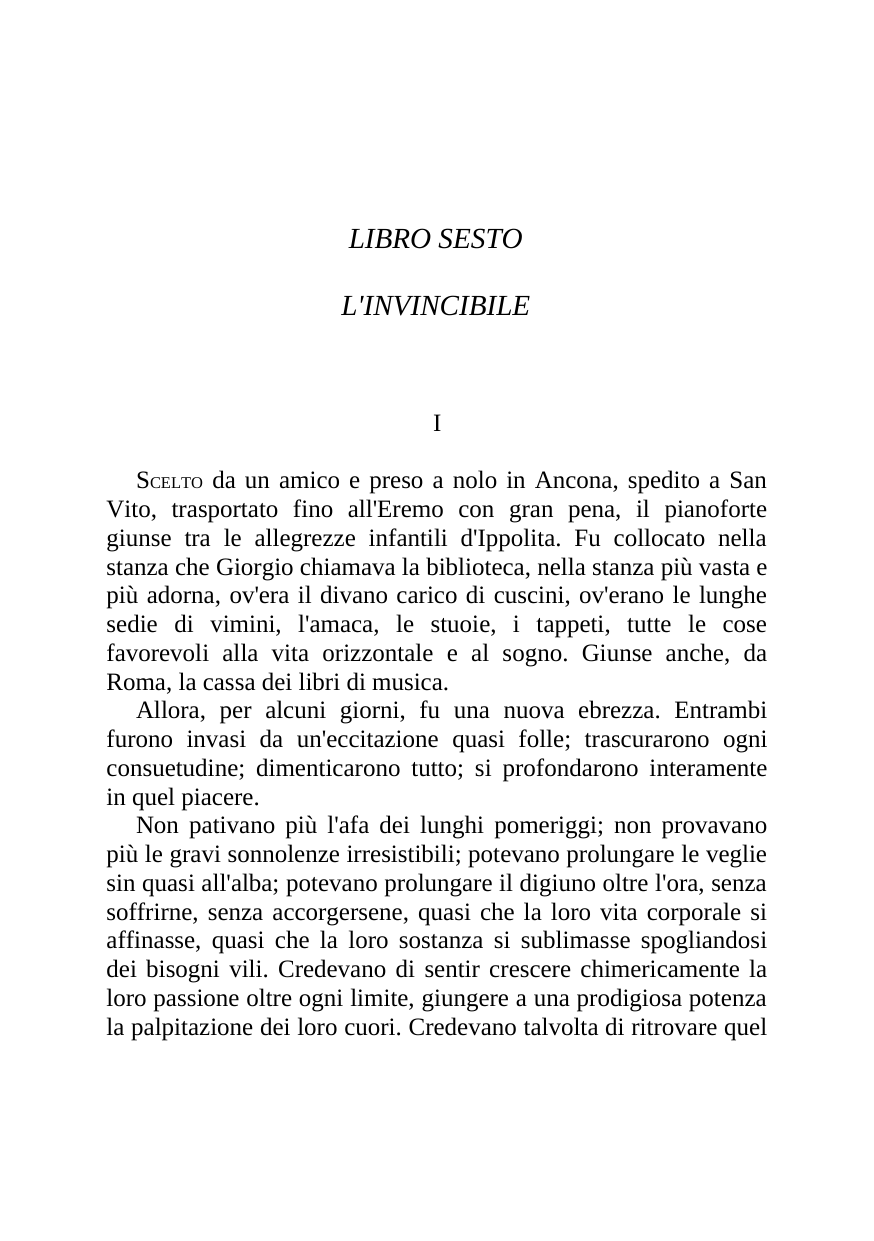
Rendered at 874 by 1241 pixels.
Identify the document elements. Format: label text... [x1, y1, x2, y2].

text Non pativano più l'afa dei lunghi pomeriggi; non provavano più le gravi sonnolenze irresistibili; potevano prolungare le veglie sin quasi all'alba; potevano prolungare il digiuno oltre l'ora, senza soffrirne, senza accorgersene, quasi che la loro vita corporale si affinasse, quasi che la loro sostanza si sublimasse spogliandosi dei bisogni vili. Credevano di sentir crescere chimericamente la loro passione oltre ogni limite, giungere a una prodigiosa potenza la palpitazione dei loro cuori. Credevano talvolta di ritrovare quel [106, 811, 768, 1041]
text I [106, 408, 768, 437]
text Scelto da un amico e preso a nolo in Ancona, spedito a San Vito, trasportato fino all'Eremo con gran pena, il pianoforte giunse tra le allegrezze infantili d'Ippolita. Fu collocato nella stanza che Giorgio chiamava la biblioteca, nella stanza più vasta e più adorna, ov'era il divano carico di cuscini, ov'erano le lunghe sedie di vimini, l'amaca, le stuoie, i tappeti, tutte le cose favorevoli alla vita orizzontale e al sogno. Giunse anche, da Roma, la cassa dei libri di musica. [106, 466, 768, 696]
text Allora, per alcuni giorni, fu una nuova ebrezza. Entrambi furono invasi da un'eccitazione quasi folle; trascurarono ogni consuetudine; dimenticarono tutto; si profondarono interamente in quel piacere. [106, 696, 768, 811]
text LIBRO SESTO [106, 221, 768, 255]
text L'INVINCIBILE [106, 288, 768, 322]
